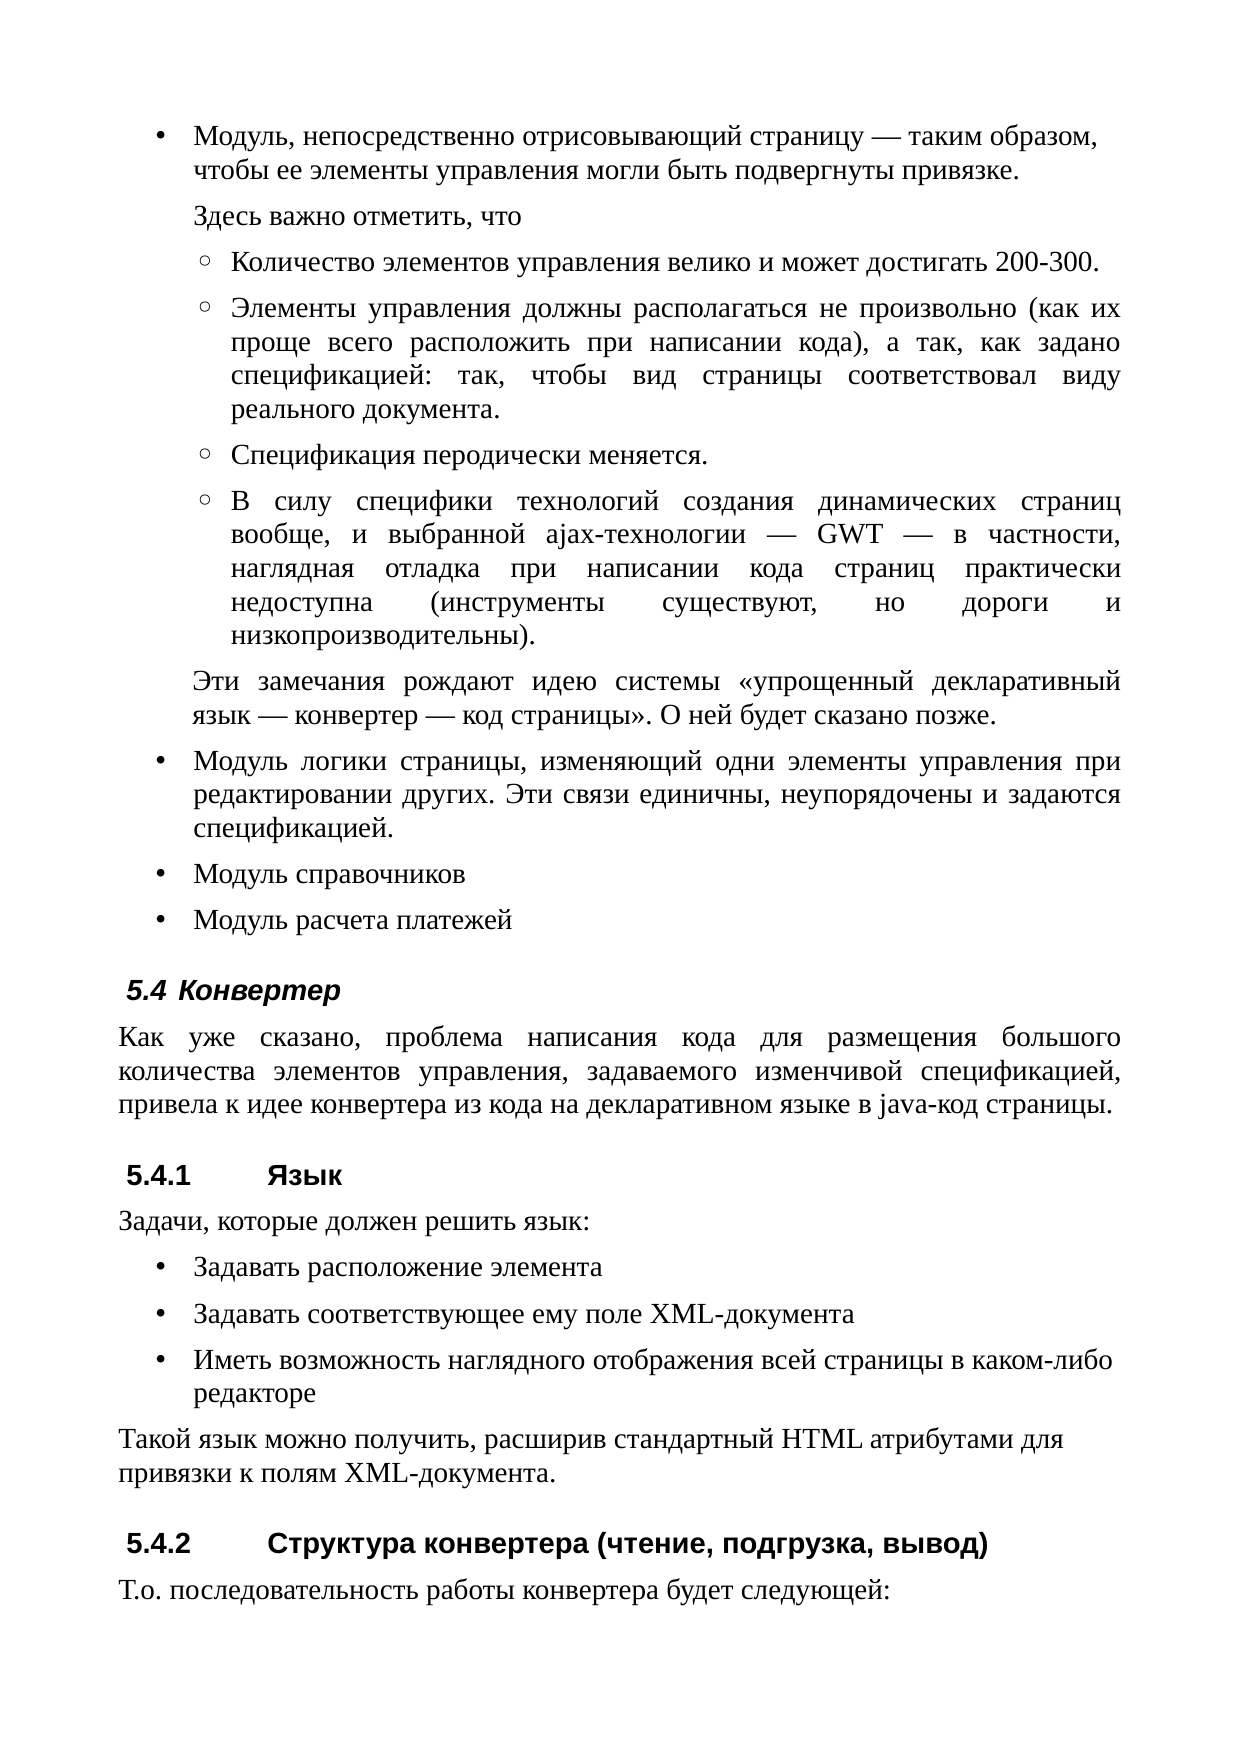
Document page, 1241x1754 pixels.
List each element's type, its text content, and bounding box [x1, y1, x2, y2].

list Количество элементов управления велико и может достигать 200-300. [193, 244, 1122, 277]
list Модуль справочников [156, 856, 1122, 890]
subtitle Конвертер [118, 973, 1122, 1007]
text Как уже сказано, проблема написания кода для размещения большого количества элементов управления, задаваемого изменчивой спецификацией, привела к идее конвертера из кода на декларативном языке в java-код страницы. [118, 1019, 1122, 1120]
list В силу специфики технологий создания динамических страниц вообще, и выбранной ajax-технологии — GWT — в частности, наглядная отладка при написании кода страниц практически недоступна (инструменты существуют, но дороги и низкопроизводительны). [193, 483, 1122, 651]
subtitle Язык [118, 1157, 1122, 1191]
list Модуль логики страницы, изменяющий одни элементы управления при редактировании других. Эти связи единичны, неупорядочены и задаются спецификацией. [156, 743, 1122, 843]
list Задавать соответствующее ему поле XML-документа [156, 1296, 1122, 1329]
list Модуль, непосредственно отрисовывающий страницу — таким образом, чтобы ее элементы управления могли быть подвергнуты привязке. [156, 118, 1122, 185]
text Задачи, которые должен решить язык: [118, 1203, 1122, 1237]
list Элементы управления должны располагаться не произвольно (как их проще всего расположить при написании кода), а так, как задано спецификацией: так, чтобы вид страницы соответствовал виду реального документа. [193, 290, 1122, 424]
list Задавать расположение элемента [156, 1249, 1122, 1283]
list Здесь важно отметить, что [156, 198, 1122, 231]
text Т.о. последовательность работы конвертера будет следующей: [118, 1572, 1122, 1606]
list Спецификация перодически меняется. [193, 437, 1122, 470]
list Эти замечания рождают идею системы «упрощенный декларативный язык — конвертер — код страницы». О ней будет сказано позже. [154, 663, 1122, 730]
list Иметь возможность наглядного отображения всей страницы в каком-либо редакторе [156, 1342, 1122, 1409]
subtitle Структура конвертера (чтение, подгрузка, вывод) [118, 1526, 1122, 1560]
text Такой язык можно получить, расширив стандартный HTML атрибутами для привязки к полям XML-документа. [118, 1422, 1122, 1489]
list Модуль расчета платежей [156, 902, 1122, 936]
